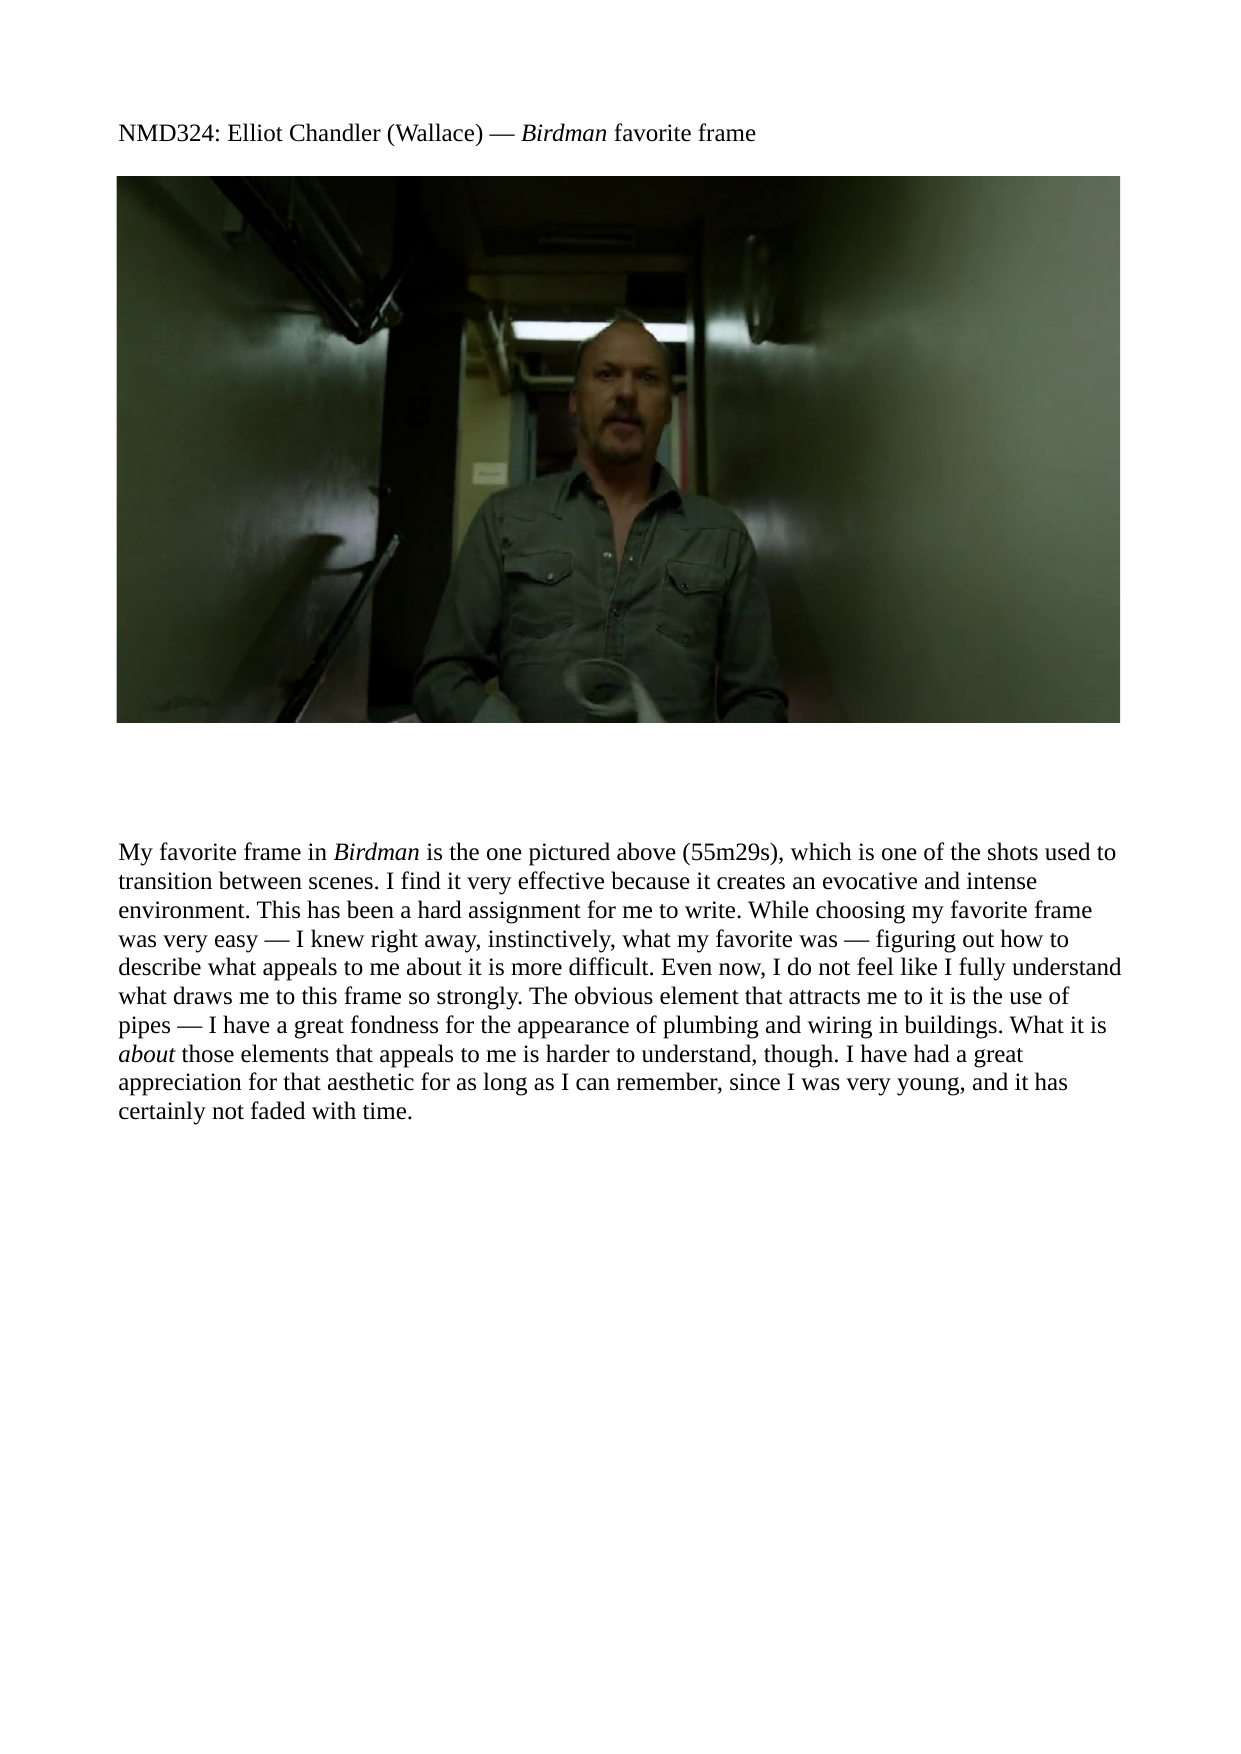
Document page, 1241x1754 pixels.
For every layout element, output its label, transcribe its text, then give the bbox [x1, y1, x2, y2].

picture [116, 176, 1121, 723]
text My favorite frame in Birdman is the one pictured above (55m29s), which is one of the shots used to transition between scenes. I find it very effective because it creates an evocative and intense environment. This has been a hard assignment for me to write. While choosing my favorite frame was very easy — I knew right away, instinctively, what my favorite was — figuring out how to describe what appeals to me about it is more difficult. Even now, I do not feel like I fully understand what draws me to this frame so strongly. The obvious element that attracts me to it is the use of pipes — I have a great fondness for the appearance of plumbing and wiring in buildings. What it is about those elements that appeals to me is harder to understand, though. I have had a great appreciation for that aesthetic for as long as I can remember, since I was very young, and it has certainly not faded with time. [118, 837, 1122, 1125]
text NMD324: Elliot Chandler (Wallace) — Birdman favorite frame [118, 118, 1122, 147]
